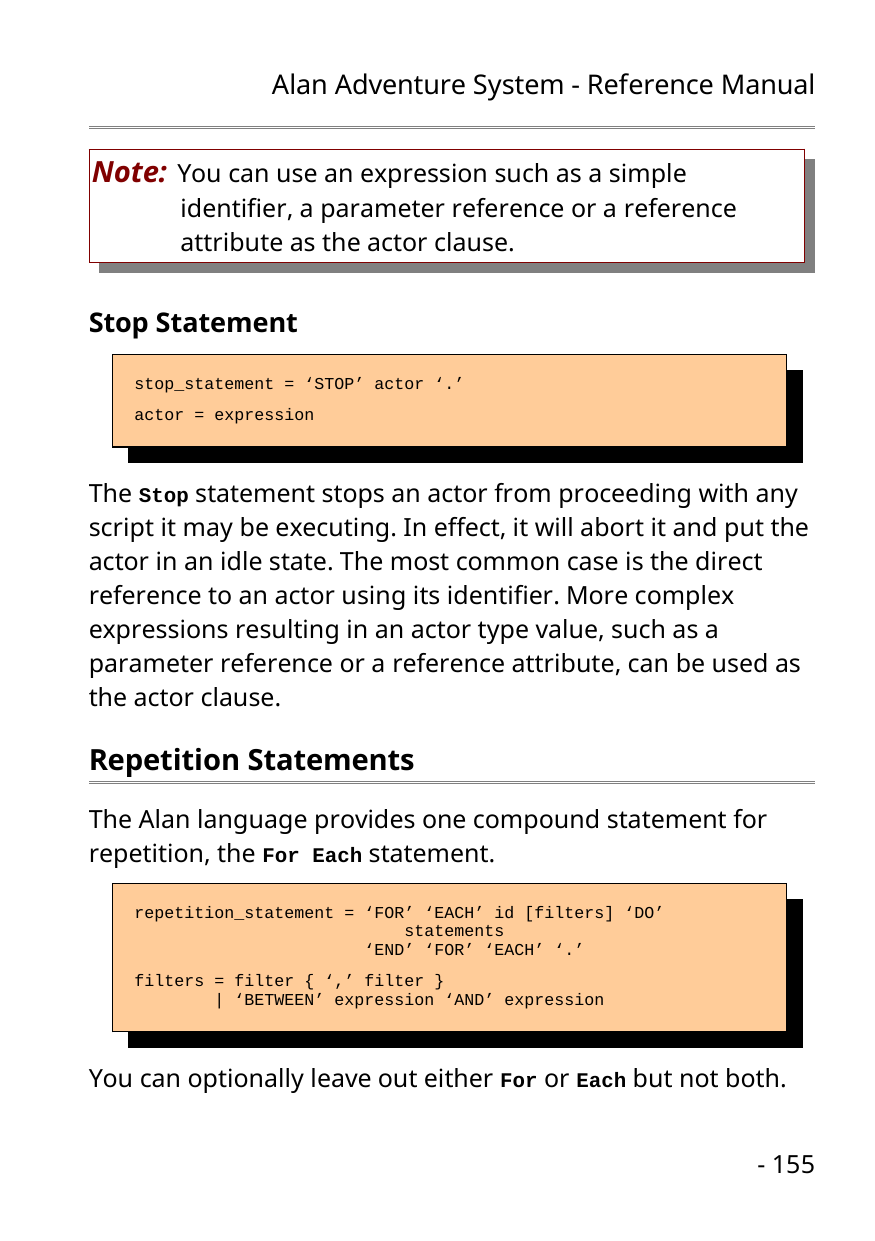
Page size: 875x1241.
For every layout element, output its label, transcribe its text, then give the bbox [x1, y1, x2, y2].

subtitle Stop Statement [88, 304, 815, 341]
list You can use an expression such as a simple identifier, a parameter reference or a reference attribute as the actor clause. [90, 150, 804, 262]
text You can optionally leave out either For or Each but not both. [88, 1061, 815, 1095]
text actor = expression [113, 385, 786, 446]
text The Stop statement stops an actor from proceeding with any script it may be executing. In effect, it will abort it and put the actor in an idle state. The most common case is the direct reference to an actor using its identifier. More complex expressions resulting in an actor type value, such as a parameter reference or a reference attribute, can be used as the actor clause. [88, 476, 815, 714]
text repetition_statement = ‘FOR’ ‘EACH’ id [filters] ‘DO’ statements ‘END’ ‘FOR’ ‘EACH’ ‘.’ [113, 884, 786, 951]
text The Alan language provides one compound statement for repetition, the For Each statement. [88, 802, 815, 870]
subtitle Repetition Statements [88, 739, 815, 783]
text stop_statement = ‘STOP’ actor ‘.’ [113, 355, 786, 385]
text filters = filter { ‘,’ filter } | ‘BETWEEN’ expression ‘AND’ expression [113, 951, 786, 1031]
